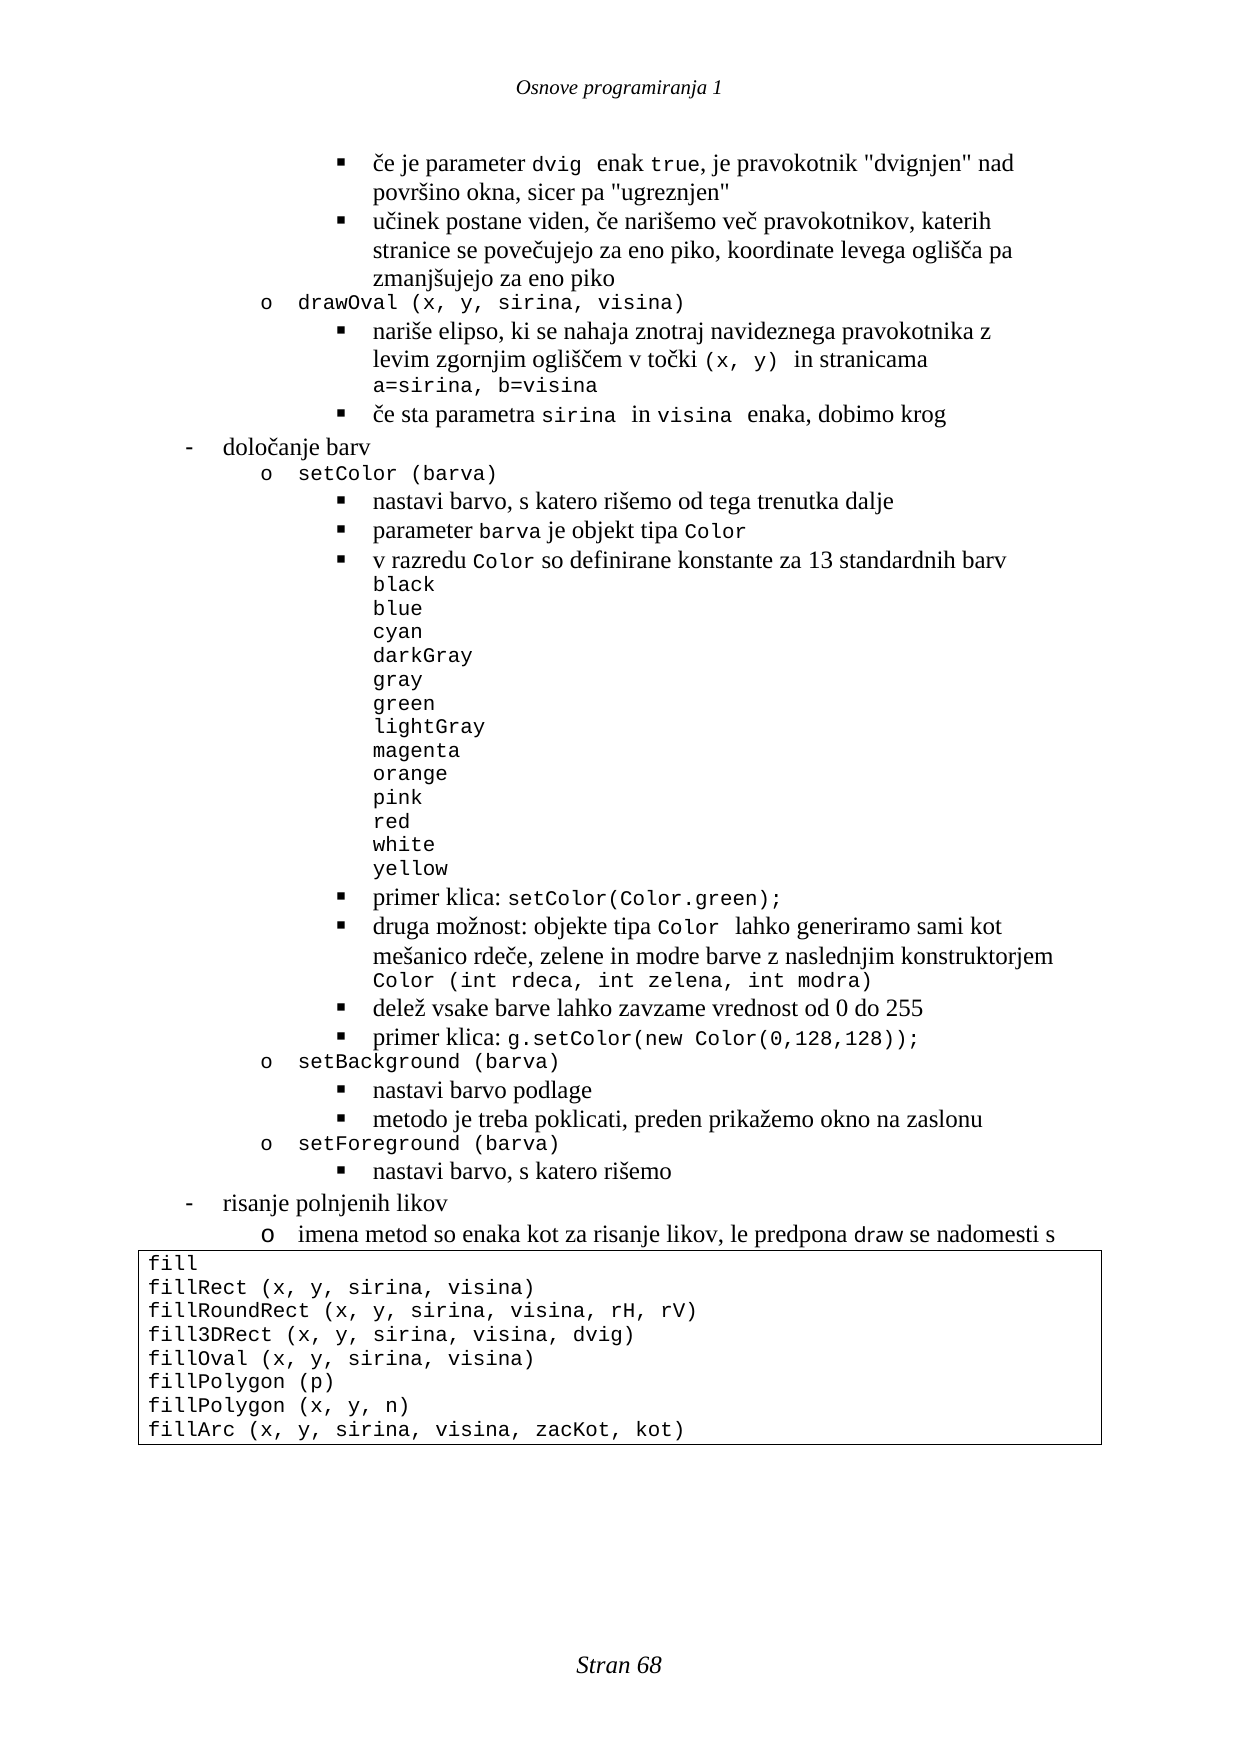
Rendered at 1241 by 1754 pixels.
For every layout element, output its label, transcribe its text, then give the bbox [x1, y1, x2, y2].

list druga možnost: objekte tipa Color lahko generiramo sami kot mešanico rdeče, zelene in modre barve z naslednjim konstruktorjem Color (int rdeca, int zelena, int modra) [335, 911, 1093, 993]
list primer klica: setColor(Color.green); [335, 882, 1093, 911]
list drawOval (x, y, sirina, visina) [260, 292, 1041, 316]
list primer klica: g.setColor(new Color(0,128,128)); [335, 1022, 1093, 1052]
list imena metod so enaka kot za risanje likov, le predpona draw se nadomesti s [260, 1219, 1093, 1250]
list setBackground (barva) [260, 1052, 1093, 1075]
list če je parameter dvig enak true, je pravokotnik "dvignjen" nad površino okna, sicer pa "ugreznjen" [335, 148, 1041, 206]
list delež vsake barve lahko zavzame vrednost od 0 do 255 [335, 993, 1093, 1022]
list v razredu Color so definirane konstante za 13 standardnih barv [335, 545, 1041, 574]
list setForeground (barva) [260, 1133, 1093, 1156]
list nariše elipso, ki se nahaja znotraj navideznega pravokotnika z levim zgornjim ogliščem v točki (x, y) in stranicama a=sirina, b=visina [335, 316, 1041, 399]
list nastavi barvo, s katero rišemo od tega trenutka dalje [335, 486, 1041, 515]
list risanje polnjenih likov [185, 1185, 1093, 1219]
list če sta parametra sirina in visina enaka, dobimo krog [335, 399, 1041, 429]
list nastavi barvo podlage [335, 1075, 1093, 1104]
list metodo je treba poklicati, preden prikažemo okno na zaslonu [335, 1104, 1093, 1133]
list parameter barva je objekt tipa Color [335, 515, 1041, 545]
list setColor (barva) [260, 463, 1041, 486]
text fill fillRect (x, y, sirina, visina) fillRoundRect (x, y, sirina, visina, rH, rV) fill3DRect (x, y, sirina, visina, dvig) fillOval (x, y, sirina, visina) fillPolygon (p) fillPolygon (x, y, n) fillArc (x, y, sirina, visina, zacKot, kot) [139, 1251, 1101, 1444]
list določanje barv [185, 429, 1041, 463]
list učinek postane viden, če narišemo več pravokotnikov, katerih stranice se povečujejo za eno piko, koordinate levega oglišča pa zmanjšujejo za eno piko [335, 206, 1041, 292]
text black blue cyan darkGray gray green lightGray magenta orange pink red white yellow [373, 574, 1093, 882]
list nastavi barvo, s katero rišemo [335, 1156, 1093, 1185]
